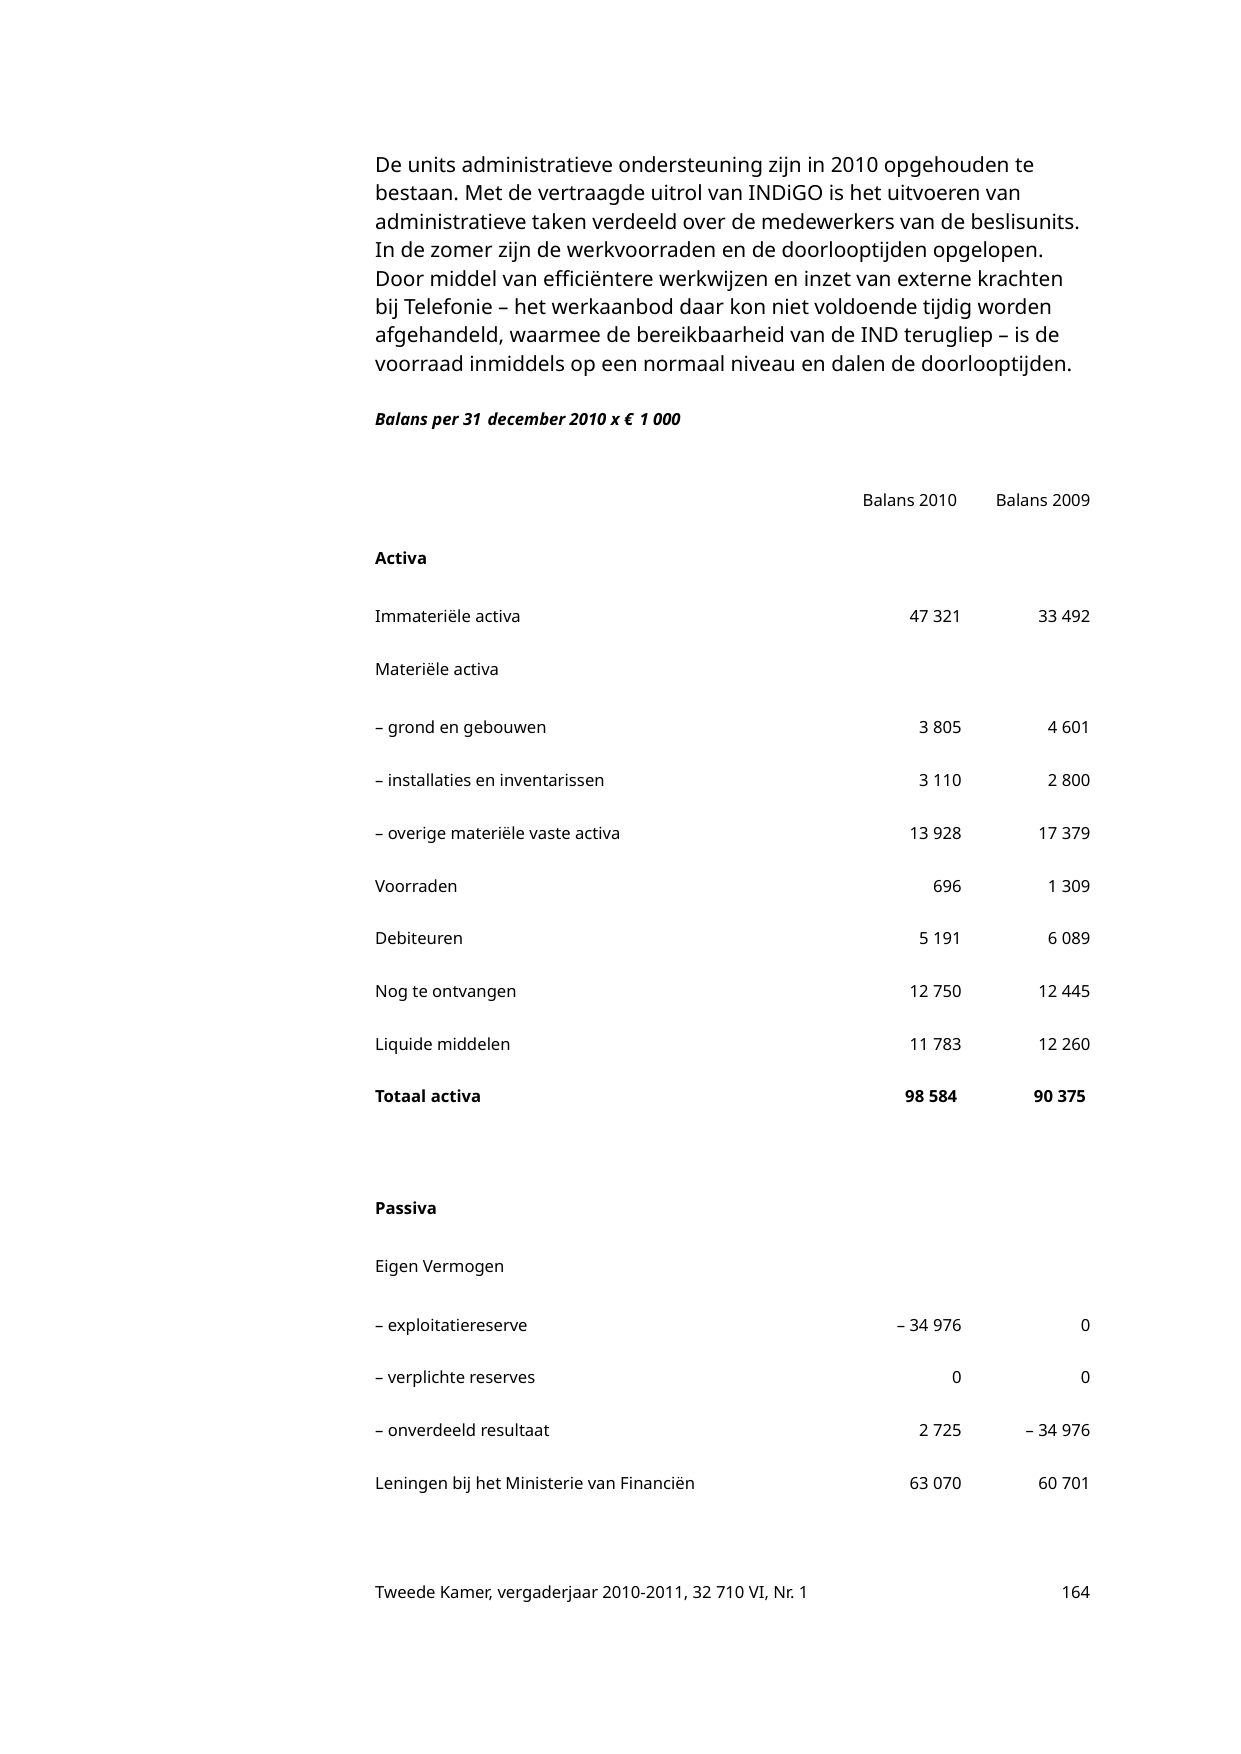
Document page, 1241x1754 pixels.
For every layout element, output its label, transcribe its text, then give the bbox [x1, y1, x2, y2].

table_cell 11 783 [833, 1033, 961, 1085]
table_cell Totaal activa [375, 1085, 833, 1138]
table_cell 6 089 [961, 927, 1090, 980]
table_cell – installaties en inventarissen [375, 769, 833, 822]
table_cell [961, 1196, 1090, 1255]
text Balans per 31 december 2010 x € 1 000 [375, 407, 1090, 430]
table_cell [961, 547, 1090, 605]
table_cell – verplichte reserves [375, 1366, 833, 1418]
table_cell 12 445 [961, 980, 1090, 1032]
table_cell Voorraden [375, 874, 833, 927]
table_header Balans 2009 [961, 488, 1090, 547]
table_cell 12 260 [961, 1033, 1090, 1085]
table_cell 5 191 [833, 927, 961, 980]
table_cell 0 [961, 1366, 1090, 1418]
table_cell Passiva [375, 1196, 833, 1255]
table_cell [961, 1138, 1090, 1196]
table_cell 2 725 [833, 1419, 961, 1471]
table_cell 2 800 [961, 769, 1090, 822]
table_cell – grond en gebouwen [375, 716, 833, 769]
table_cell 33 492 [961, 605, 1090, 658]
table_cell – exploitatiereserve [375, 1313, 833, 1366]
table_cell [375, 1138, 833, 1196]
table_cell [833, 547, 961, 605]
table_cell 3 110 [833, 769, 961, 822]
table_cell 98 584 [833, 1085, 961, 1138]
table_cell 4 601 [961, 716, 1090, 769]
table_cell [961, 658, 1090, 716]
table_cell Materiële activa [375, 658, 833, 716]
table_cell [833, 658, 961, 716]
table_cell 47 321 [833, 605, 961, 658]
table_cell 63 070 [833, 1471, 961, 1524]
table_cell Debiteuren [375, 927, 833, 980]
table_header [375, 488, 833, 547]
table_cell 0 [961, 1313, 1090, 1366]
table_header Balans 2010 [833, 488, 961, 547]
table_cell 1 309 [961, 874, 1090, 927]
table_cell [833, 1138, 961, 1196]
table_cell – 34 976 [833, 1313, 961, 1366]
table_cell Immateriële activa [375, 605, 833, 658]
table_cell [833, 1255, 961, 1313]
table_cell 3 805 [833, 716, 961, 769]
table_cell 90 375 [961, 1085, 1090, 1138]
table_cell 12 750 [833, 980, 961, 1032]
table_cell 13 928 [833, 822, 961, 874]
table_cell [833, 1196, 961, 1255]
text De units administratieve ondersteuning zijn in 2010 opgehouden te bestaan. Met de vertraagde uitrol van INDiGO is het uitvoeren van administratieve taken verdeeld over de medewerkers van de beslisunits. In de zomer zijn de werkvoorraden en de doorlooptijden opgelopen. Door middel van efficiëntere werkwijzen en inzet van externe krachten bij Telefonie – het werkaanbod daar kon niet voldoende tijdig worden afgehandeld, waarmee de bereikbaarheid van de IND terugliep – is de voorraad inmiddels op een normaal niveau en dalen de doorlooptijden. [375, 150, 1090, 377]
table_cell 0 [833, 1366, 961, 1418]
table_cell Leningen bij het Ministerie van Financiën [375, 1471, 833, 1524]
table_cell – 34 976 [961, 1419, 1090, 1471]
table_cell 696 [833, 874, 961, 927]
table_cell 17 379 [961, 822, 1090, 874]
table_cell – overige materiële vaste activa [375, 822, 833, 874]
table_cell – onverdeeld resultaat [375, 1419, 833, 1471]
table_cell Eigen Vermogen [375, 1255, 833, 1313]
table_cell 60 701 [961, 1471, 1090, 1524]
table_cell Nog te ontvangen [375, 980, 833, 1032]
table_cell Liquide middelen [375, 1033, 833, 1085]
table_cell Activa [375, 547, 833, 605]
table_cell [961, 1255, 1090, 1313]
